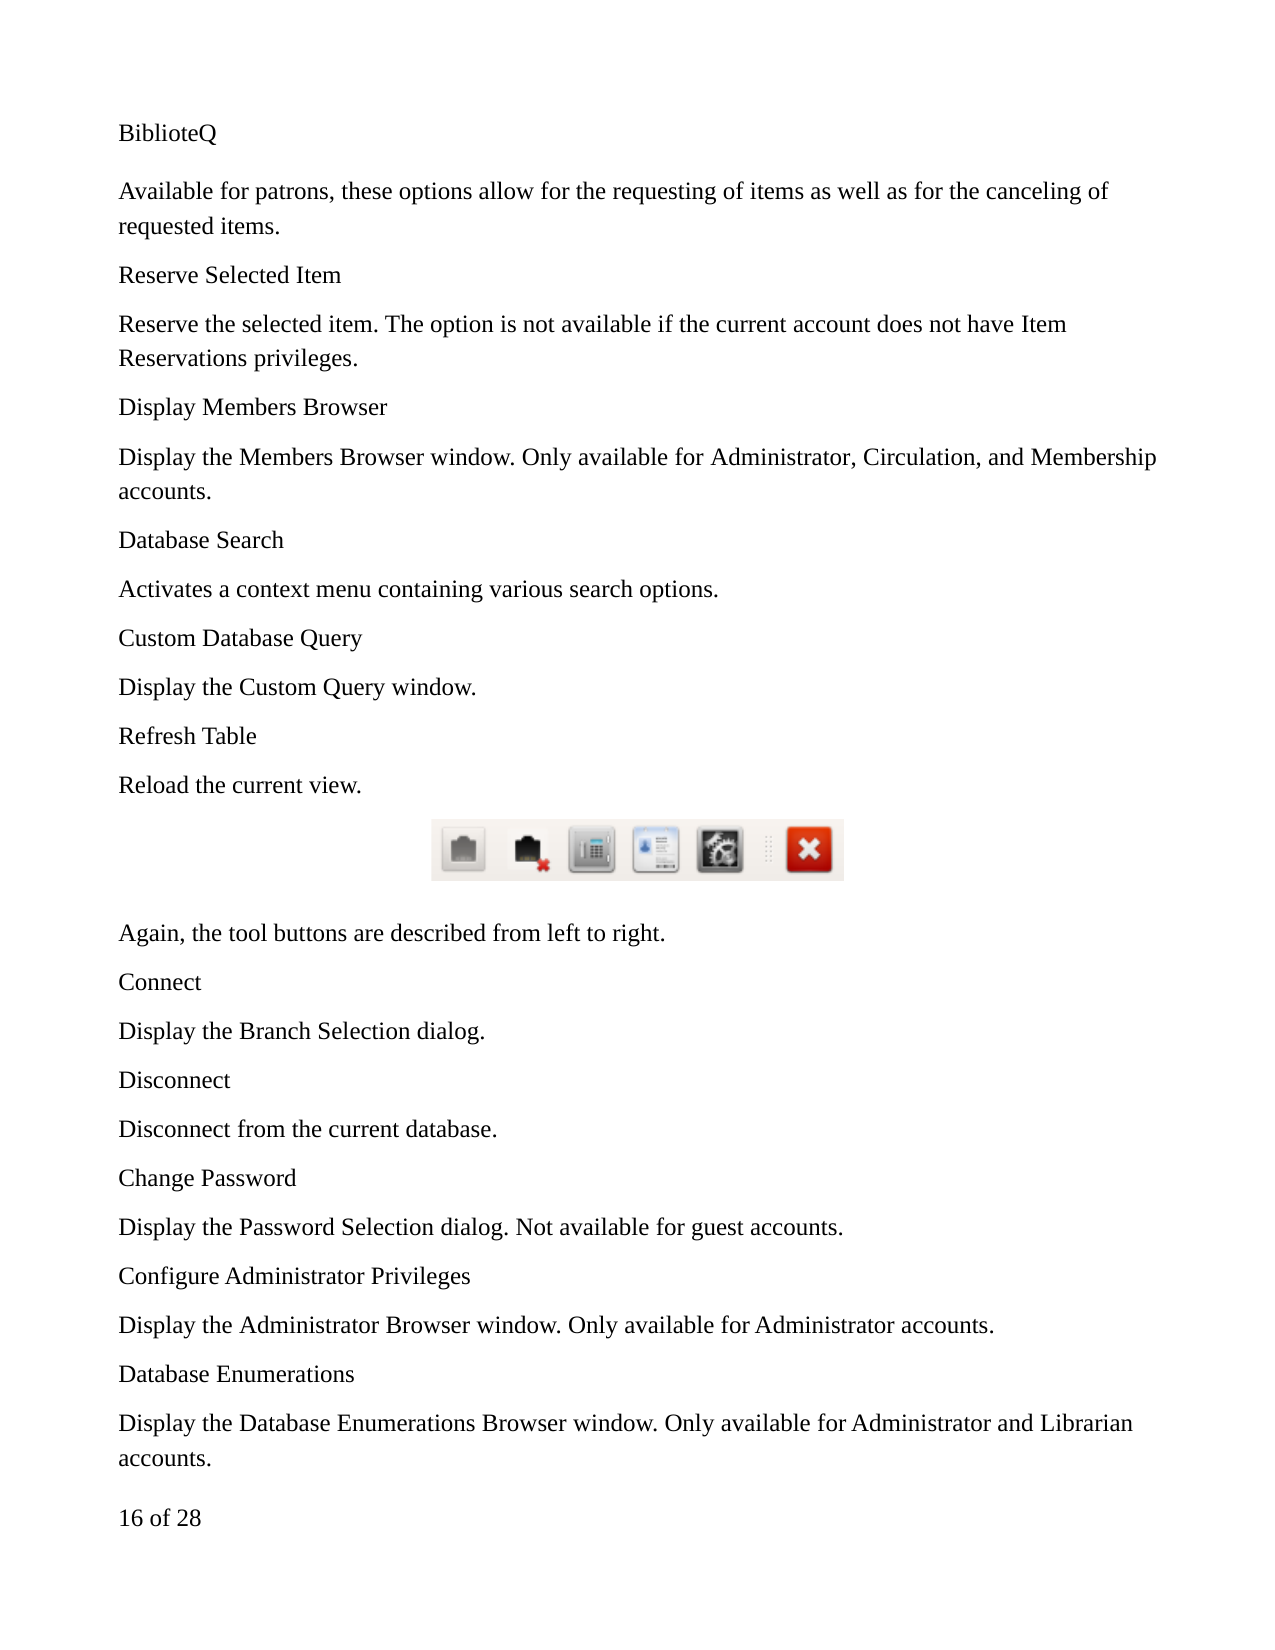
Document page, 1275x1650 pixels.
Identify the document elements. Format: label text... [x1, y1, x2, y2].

text Again, the tool buttons are described from left to right. [118, 918, 1157, 946]
text Reserve Selected Item [118, 260, 1157, 289]
text Display Members Browser [118, 392, 1157, 421]
text Custom Database Query [118, 623, 1157, 652]
text Activates a context menu containing various search options. [118, 574, 1157, 603]
text Display the Database Enumerations Browser window. Only available for Administrator and Librarian accounts. [118, 1408, 1157, 1471]
text Connect [118, 967, 1157, 995]
text Display the Branch Selection dialog. [118, 1016, 1157, 1044]
text Reserve the selected item. The option is not available if the current account does not have Item Reservations privileges. [118, 309, 1157, 372]
text Configure Administrator Privileges [118, 1261, 1157, 1290]
text Available for patrons, these options allow for the requesting of items as well as for the canceling of requested items. [118, 176, 1157, 239]
text Change Password [118, 1163, 1157, 1192]
text Reload the current view. [118, 770, 1157, 799]
text Display the Password Selection dialog. Not available for guest accounts. [118, 1212, 1157, 1241]
text Display the Administrator Browser window. Only available for Administrator accounts. [118, 1310, 1157, 1339]
text Refresh Table [118, 721, 1157, 750]
text Display the Members Browser window. Only available for Administrator, Circulation, and Membership accounts. [118, 442, 1157, 505]
text Display the Custom Query window. [118, 672, 1157, 701]
picture [431, 819, 844, 881]
text Database Enumerations [118, 1359, 1157, 1388]
text Disconnect from the current database. [118, 1114, 1157, 1143]
text Database Search [118, 525, 1157, 554]
text Disconnect [118, 1065, 1157, 1093]
